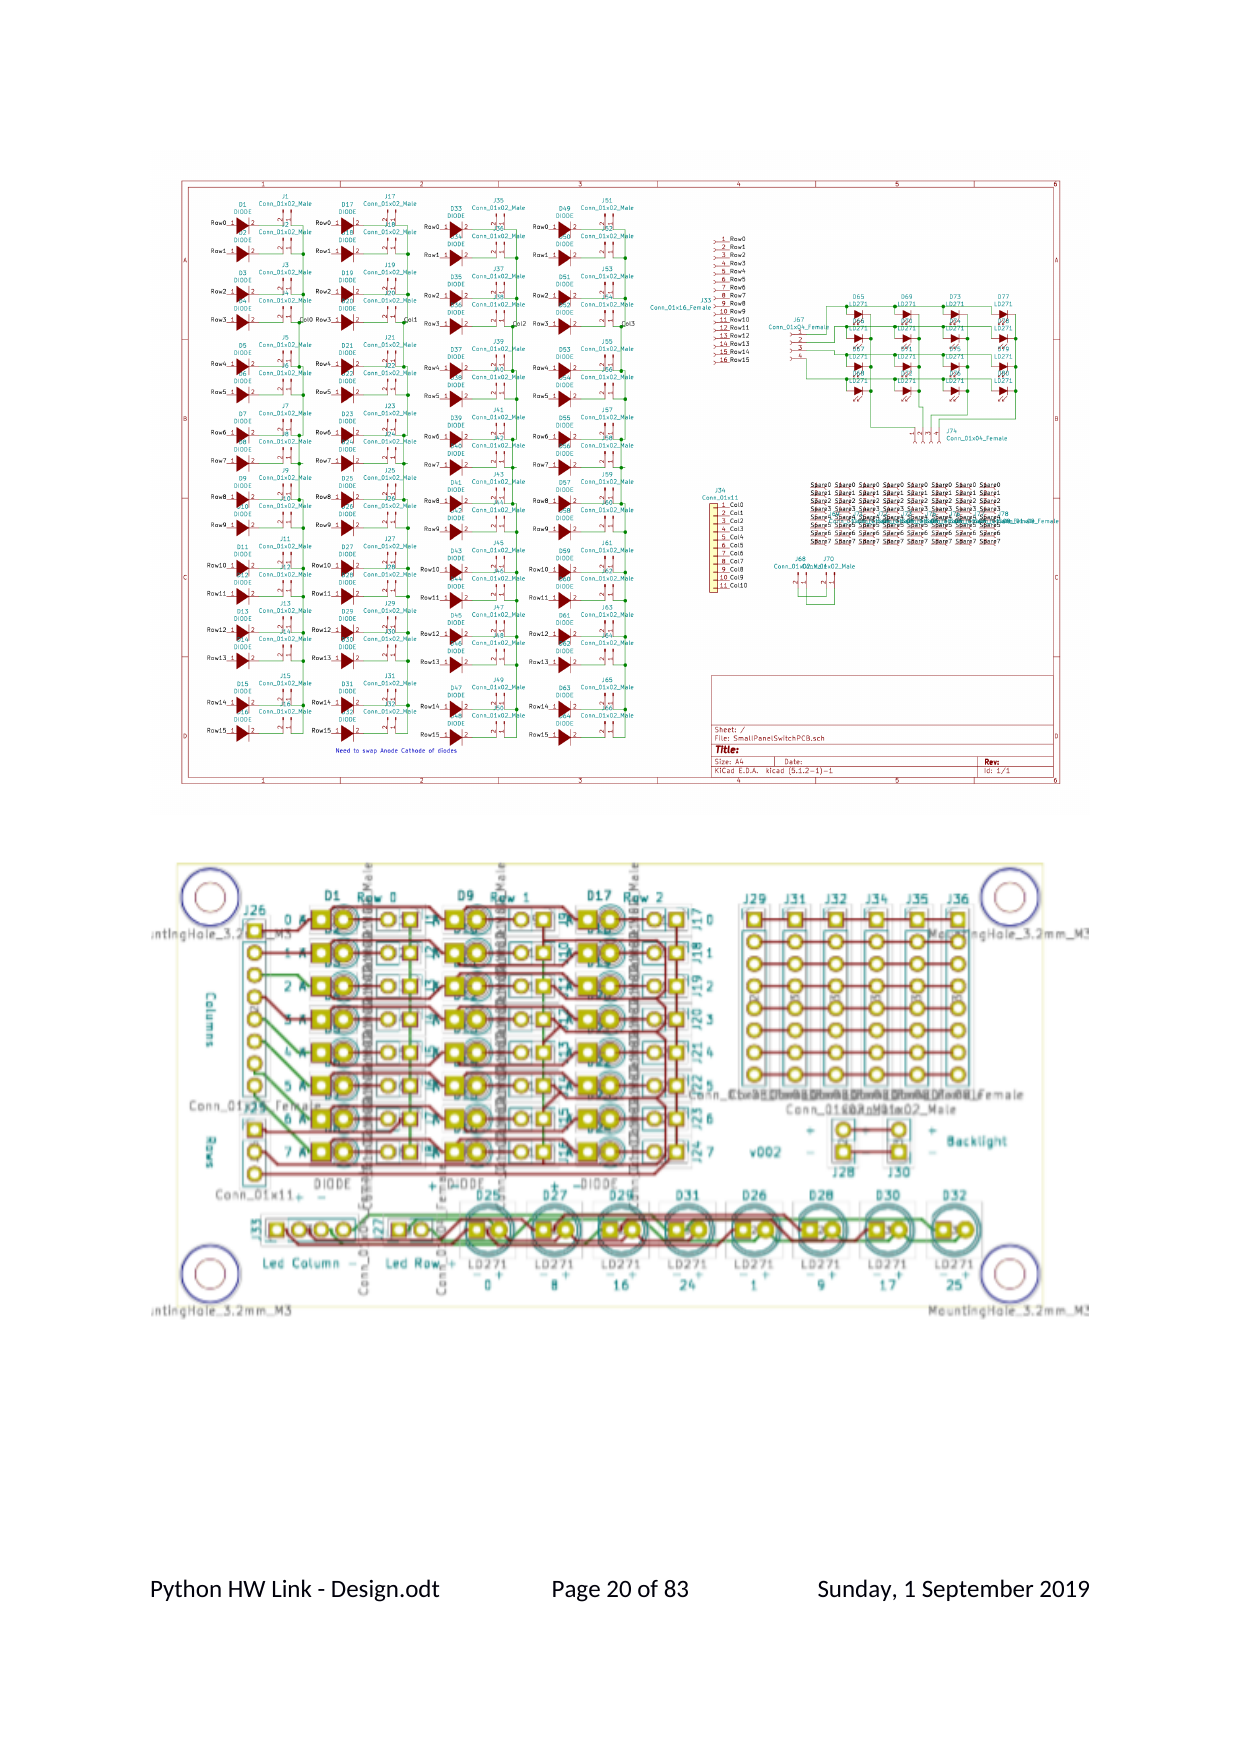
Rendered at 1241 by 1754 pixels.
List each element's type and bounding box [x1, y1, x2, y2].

picture [151, 845, 1089, 1333]
picture [150, 150, 1091, 815]
